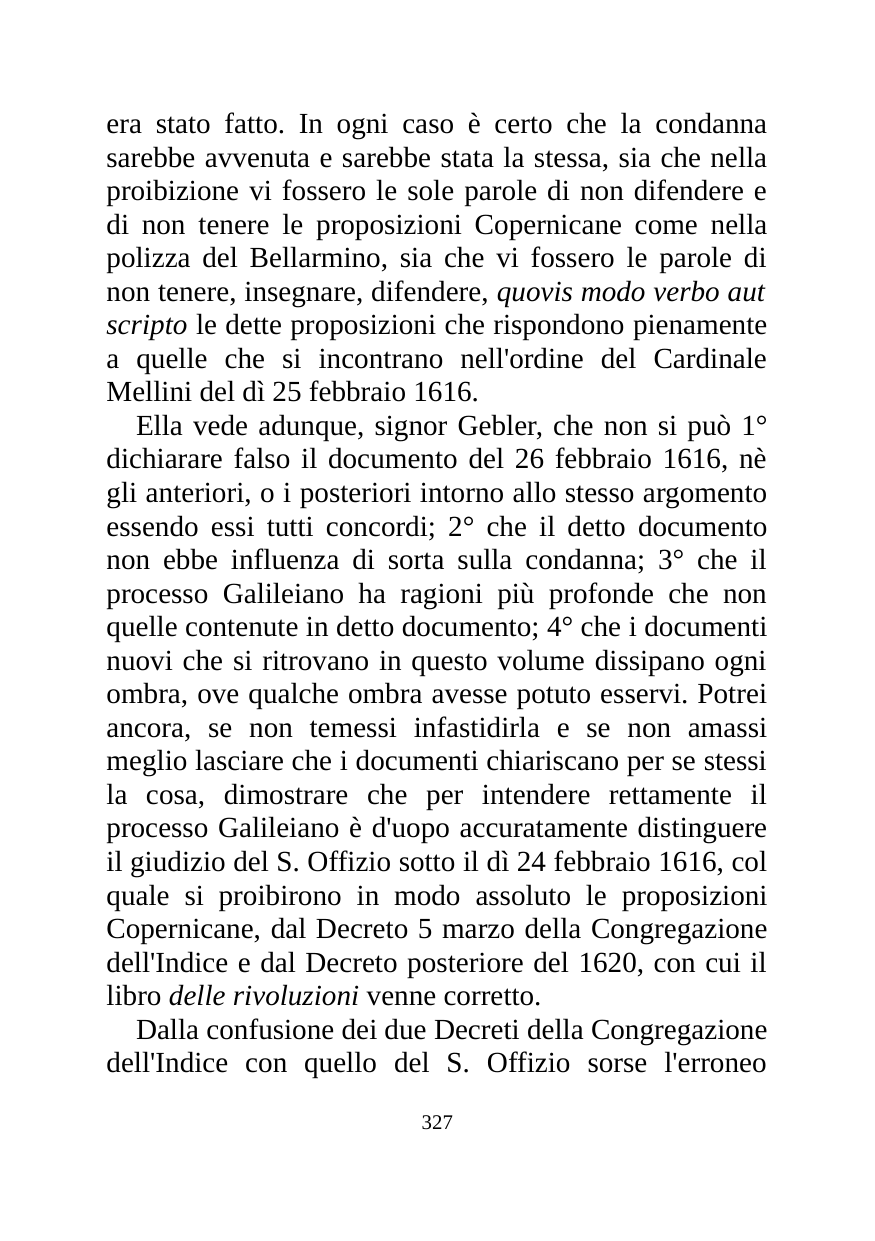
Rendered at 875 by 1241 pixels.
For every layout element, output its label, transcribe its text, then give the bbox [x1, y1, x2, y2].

text era stato fatto. In ogni caso è certo che la condanna sarebbe avvenuta e sarebbe stata la stessa, sia che nella proibizione vi fossero le sole parole di non difendere e di non tenere le proposizioni Copernicane come nella polizza del Bellarmino, sia che vi fossero le parole di non tenere, insegnare, difendere, quovis modo verbo aut scripto le dette proposizioni che rispondono pienamente a quelle che si incontrano nell'ordine del Cardinale Mellini del dì 25 febbraio 1616. [106, 106, 768, 408]
text Dalla confusione dei due Decreti della Congregazione dell'Indice con quello del S. Offizio sorse l'erroneo [106, 1012, 768, 1079]
text Ella vede adunque, signor Gebler, che non si può 1° dichiarare falso il documento del 26 febbraio 1616, nè gli anteriori, o i posteriori intorno allo stesso argomento essendo essi tutti concordi; 2° che il detto documento non ebbe influenza di sorta sulla condanna; 3° che il processo Galileiano ha ragioni più profonde che non quelle contenute in detto documento; 4° che i documenti nuovi che si ritrovano in questo volume dissipano ogni ombra, ove qualche ombra avesse potuto esservi. Potrei ancora, se non temessi infastidirla e se non amassi meglio lasciare che i documenti chiariscano per se stessi la cosa, dimostrare che per intendere rettamente il processo Galileiano è d'uopo accuratamente distinguere il giudizio del S. Offizio sotto il dì 24 febbraio 1616, col quale si proibirono in modo assoluto le proposizioni Copernicane, dal Decreto 5 marzo della Congregazione dell'Indice e dal Decreto posteriore del 1620, con cui il libro delle rivoluzioni venne corretto. [106, 408, 768, 1012]
